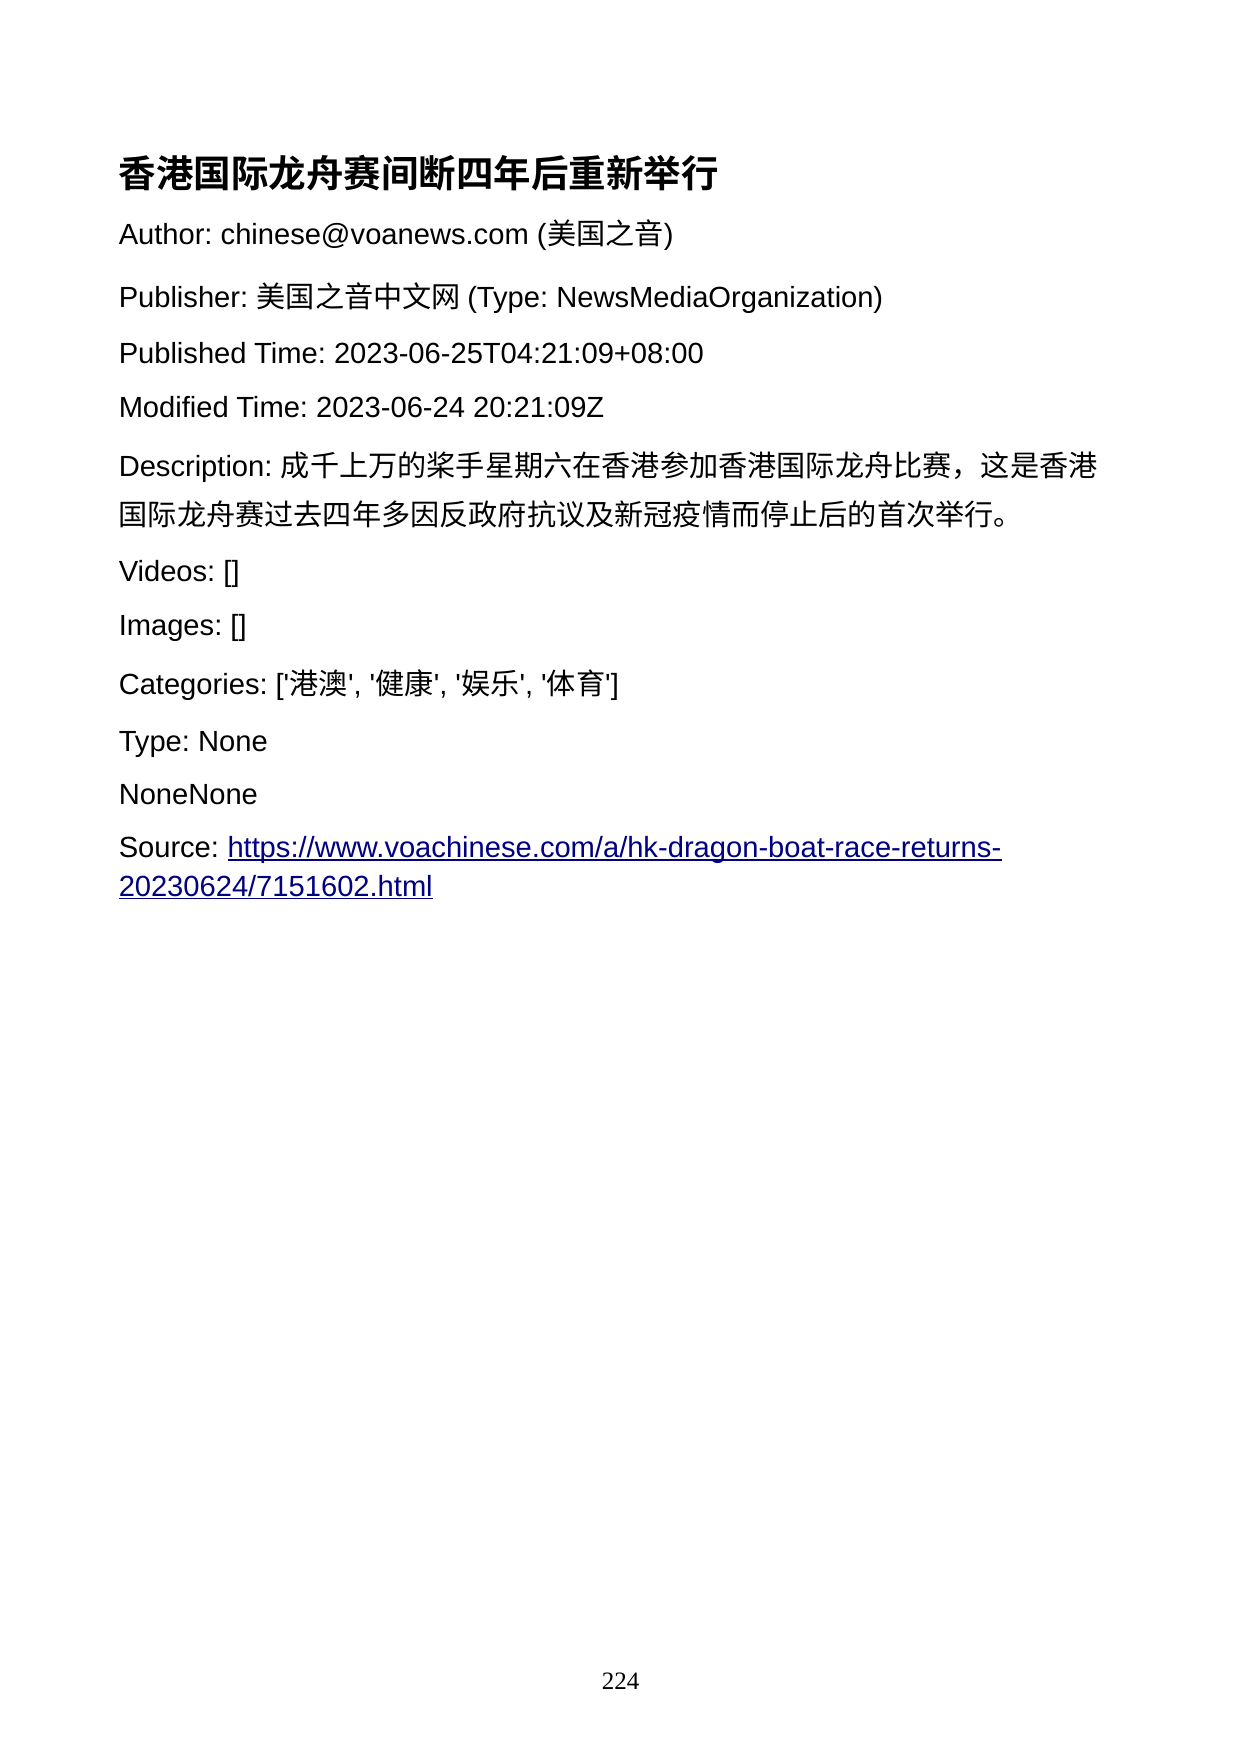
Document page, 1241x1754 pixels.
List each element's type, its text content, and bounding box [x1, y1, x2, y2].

text Videos: [] [118, 554, 1122, 588]
text Modified Time: 2023-06-24 20:21:09Z [118, 390, 1122, 423]
text Author: chinese@voanews.com (美国之音) [118, 210, 1122, 253]
text Categories: ['港澳', '健康', '娱乐', '体育'] [118, 661, 1122, 703]
text Type: None [118, 724, 1122, 757]
subtitle 香港国际龙舟赛间断四年后重新举行 [118, 143, 1122, 198]
text Description: 成千上万的桨手星期六在香港参加香港国际龙舟比赛，这是香港国际龙舟赛过去四年多因反政府抗议及新冠疫情而停止后的首次举行。 [118, 443, 1122, 534]
text Publisher: 美国之音中文网 (Type: NewsMediaOrganization) [118, 273, 1122, 316]
text Images: [] [118, 608, 1122, 641]
text Published Time: 2023-06-25T04:21:09+08:00 [118, 337, 1122, 370]
text Source: https://www.voachinese.com/a/hk-dragon-boat-race-returns-20230624/7151602.html [118, 830, 1122, 902]
text NoneNone [118, 777, 1122, 811]
